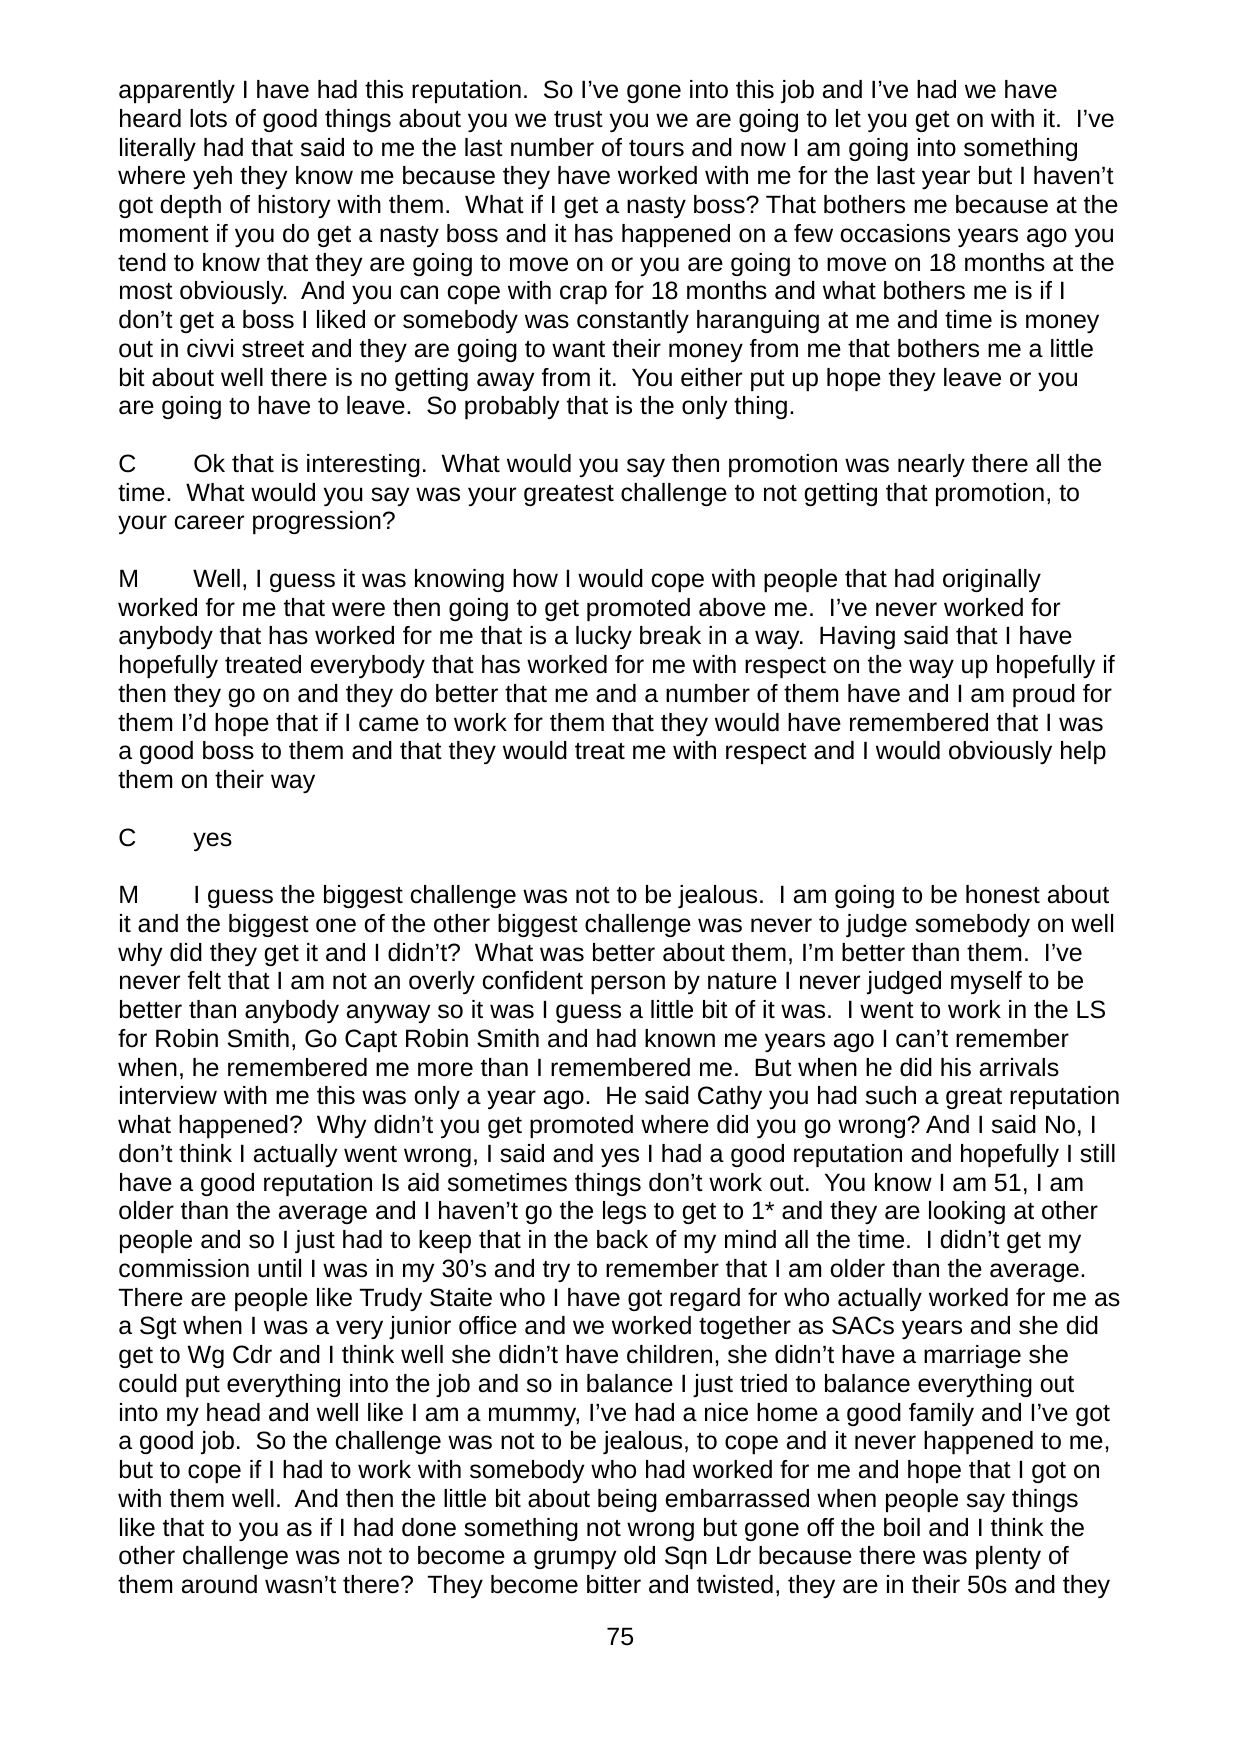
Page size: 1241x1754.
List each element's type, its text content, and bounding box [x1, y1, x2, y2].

text M I guess the biggest challenge was not to be jealous. I am going to be honest about it and the biggest one of the other biggest challenge was never to judge somebody on well why did they get it and I didn’t? What was better about them, I’m better than them. I’ve never felt that I am not an overly confident person by nature I never judged myself to be better than anybody anyway so it was I guess a little bit of it was. I went to work in the LS for Robin Smith, Go Capt Robin Smith and had known me years ago I can’t remember when, he remembered me more than I remembered me. But when he did his arrivals interview with me this was only a year ago. He said Cathy you had such a great reputation what happened? Why didn’t you get promoted where did you go wrong? And I said No, I don’t think I actually went wrong, I said and yes I had a good reputation and hopefully I still have a good reputation Is aid sometimes things don’t work out. You know I am 51, I am older than the average and I haven’t go the legs to get to 1* and they are looking at other people and so I just had to keep that in the back of my mind all the time. I didn’t get my commission until I was in my 30’s and try to remember that I am older than the average. There are people like Trudy Staite who I have got regard for who actually worked for me as a Sgt when I was a very junior office and we worked together as SACs years and she did get to Wg Cdr and I think well she didn’t have children, she didn’t have a marriage she could put everything into the job and so in balance I just tried to balance everything out into my head and well like I am a mummy, I’ve had a nice home a good family and I’ve got a good job. So the challenge was not to be jealous, to cope and it never happened to me, but to cope if I had to work with somebody who had worked for me and hope that I got on with them well. And then the little bit about being embarrassed when people say things like that to you as if I had done something not wrong but gone off the boil and I think the other challenge was not to become a grumpy old Sqn Ldr because there was plenty of them around wasn’t there? They become bitter and twisted, they are in their 50s and they [118, 880, 1122, 1599]
text C yes [118, 822, 1122, 851]
text C Ok that is interesting. What would you say then promotion was nearly there all the time. What would you say was your greatest challenge to not getting that promotion, to your career progression? [118, 449, 1122, 535]
text M Well, I guess it was knowing how I would cope with people that had originally worked for me that were then going to get promoted above me. I’ve never worked for anybody that has worked for me that is a lucky break in a way. Having said that I have hopefully treated everybody that has worked for me with respect on the way up hopefully if then they go on and they do better that me and a number of them have and I am proud for them I’d hope that if I came to work for them that they would have remembered that I was a good boss to them and that they would treat me with respect and I would obviously help them on their way [118, 564, 1122, 794]
text apparently I have had this reputation. So I’ve gone into this job and I’ve had we have heard lots of good things about you we trust you we are going to let you get on with it. I’ve literally had that said to me the last number of tours and now I am going into something where yeh they know me because they have worked with me for the last year but I haven’t got depth of history with them. What if I get a nasty boss? That bothers me because at the moment if you do get a nasty boss and it has happened on a few occasions years ago you tend to know that they are going to move on or you are going to move on 18 months at the most obviously. And you can cope with crap for 18 months and what bothers me is if I don’t get a boss I liked or somebody was constantly haranguing at me and time is money out in civvi street and they are going to want their money from me that bothers me a little bit about well there is no getting away from it. You either put up hope they leave or you are going to have to leave. So probably that is the only thing. [118, 75, 1122, 420]
